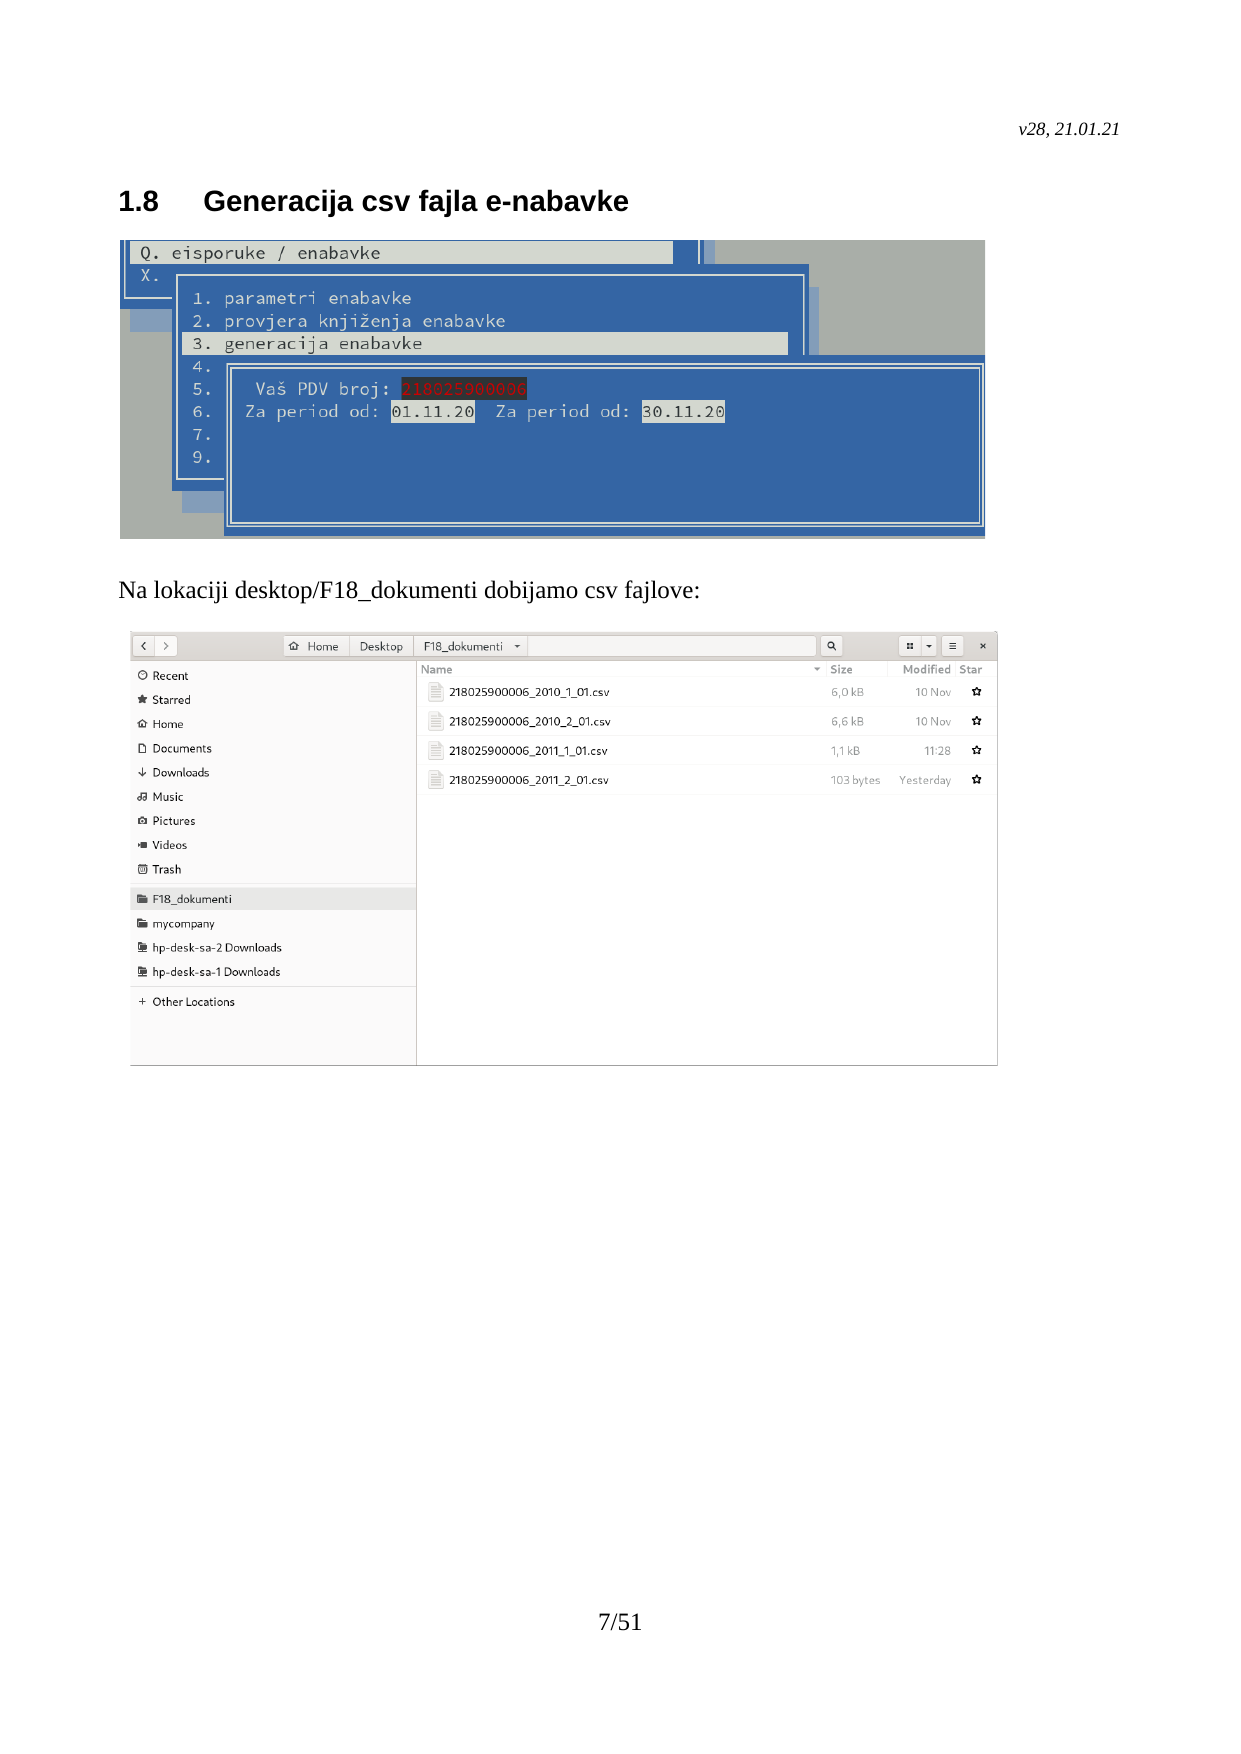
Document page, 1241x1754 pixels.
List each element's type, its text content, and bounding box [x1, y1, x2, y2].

subtitle Generacija csv fajla e-nabavke [118, 184, 1122, 217]
picture [120, 240, 986, 539]
text Na lokaciji desktop/F18_dokumenti dobijamo csv fajlove: [118, 575, 1122, 604]
picture [130, 631, 998, 1066]
